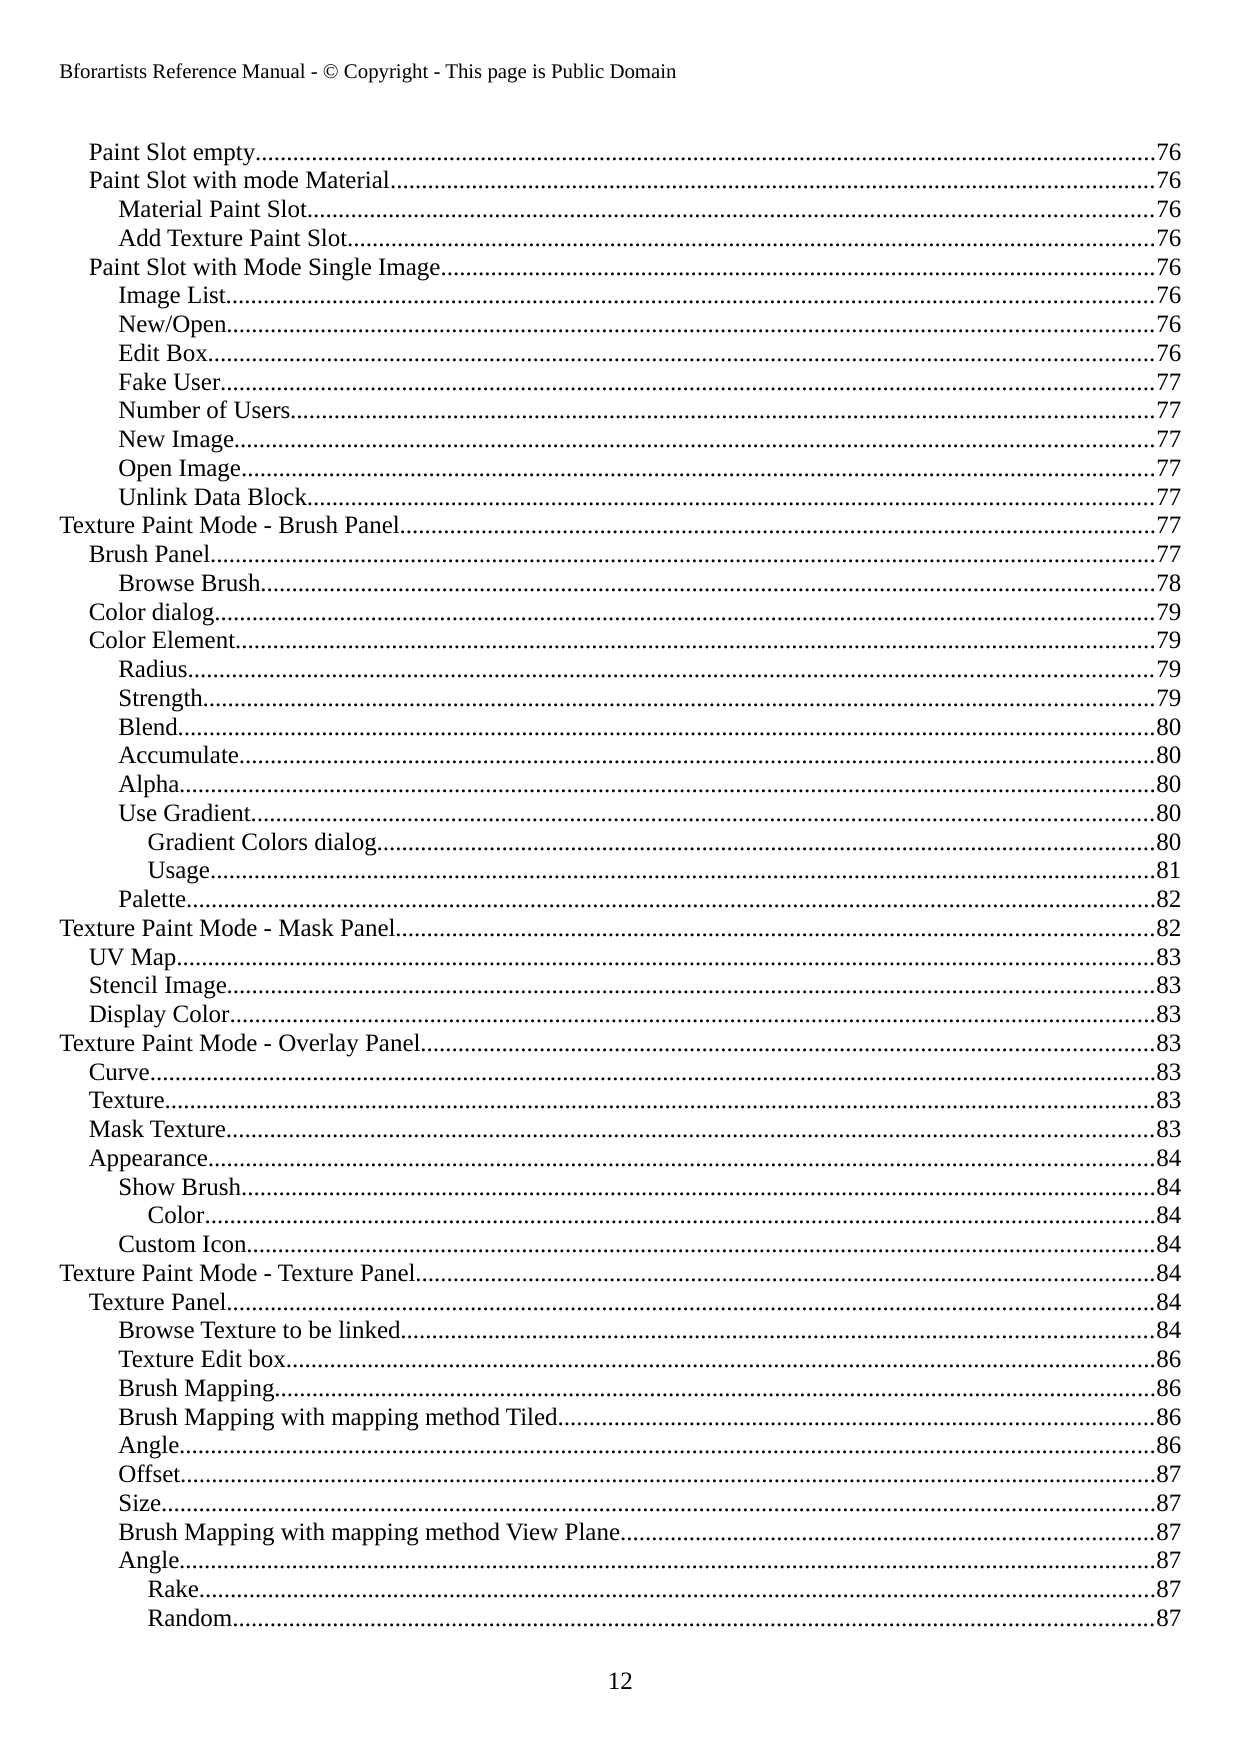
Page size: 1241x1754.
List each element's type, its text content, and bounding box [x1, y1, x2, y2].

text Texture Panel 84 [88, 1287, 1181, 1315]
text Open Image 77 [118, 453, 1181, 482]
text New Image 77 [118, 424, 1181, 453]
text Blend 80 [118, 712, 1181, 740]
text Texture Paint Mode - Overlay Panel 83 [59, 1028, 1181, 1057]
text Browse Brush 78 [118, 568, 1181, 597]
text Texture 83 [88, 1085, 1181, 1114]
text Angle 86 [118, 1430, 1181, 1459]
text Random 87 [147, 1603, 1181, 1632]
text Accumulate 80 [118, 740, 1181, 769]
text Material Paint Slot 76 [118, 194, 1181, 223]
text Unlink Data Block 77 [118, 482, 1181, 510]
text Size 87 [118, 1488, 1181, 1517]
text Fake User 77 [118, 367, 1181, 395]
text Appearance 84 [88, 1143, 1181, 1172]
text Texture Paint Mode - Brush Panel 77 [59, 510, 1181, 539]
text Paint Slot with Mode Single Image 76 [88, 252, 1181, 280]
text Texture Edit box 86 [118, 1344, 1181, 1373]
text Color 84 [147, 1200, 1181, 1229]
text Add Texture Paint Slot 76 [118, 223, 1181, 252]
text Alpha 80 [118, 769, 1181, 798]
text Brush Mapping 86 [118, 1373, 1181, 1402]
text Brush Mapping with mapping method View Plane 87 [118, 1517, 1181, 1545]
text Color Element 79 [88, 625, 1181, 654]
text Texture Paint Mode - Texture Panel 84 [59, 1258, 1181, 1287]
text Color dialog 79 [88, 597, 1181, 625]
text Browse Texture to be linked 84 [118, 1315, 1181, 1344]
text Rake 87 [147, 1574, 1181, 1603]
text Use Gradient 80 [118, 798, 1181, 827]
text Paint Slot empty 76 [88, 137, 1181, 165]
text Mask Texture 83 [88, 1114, 1181, 1143]
text Radius 79 [118, 654, 1181, 683]
text Palette 82 [118, 884, 1181, 913]
text Display Color 83 [88, 999, 1181, 1028]
text Texture Paint Mode - Mask Panel 82 [59, 913, 1181, 942]
text Strength 79 [118, 683, 1181, 712]
text New/Open 76 [118, 309, 1181, 338]
text Number of Users 77 [118, 395, 1181, 424]
text Stencil Image 83 [88, 970, 1181, 999]
text Angle 87 [118, 1545, 1181, 1574]
text UV Map 83 [88, 942, 1181, 970]
text Custom Icon 84 [118, 1229, 1181, 1258]
text Edit Box 76 [118, 338, 1181, 367]
text Usage 81 [147, 855, 1181, 884]
text Curve 83 [88, 1057, 1181, 1085]
text Brush Mapping with mapping method Tiled 86 [118, 1402, 1181, 1430]
text Gradient Colors dialog 80 [147, 827, 1181, 855]
text Offset 87 [118, 1459, 1181, 1488]
text Image List 76 [118, 280, 1181, 309]
text Show Brush 84 [118, 1172, 1181, 1200]
text Brush Panel 77 [88, 539, 1181, 568]
text Paint Slot with mode Material 76 [88, 165, 1181, 194]
